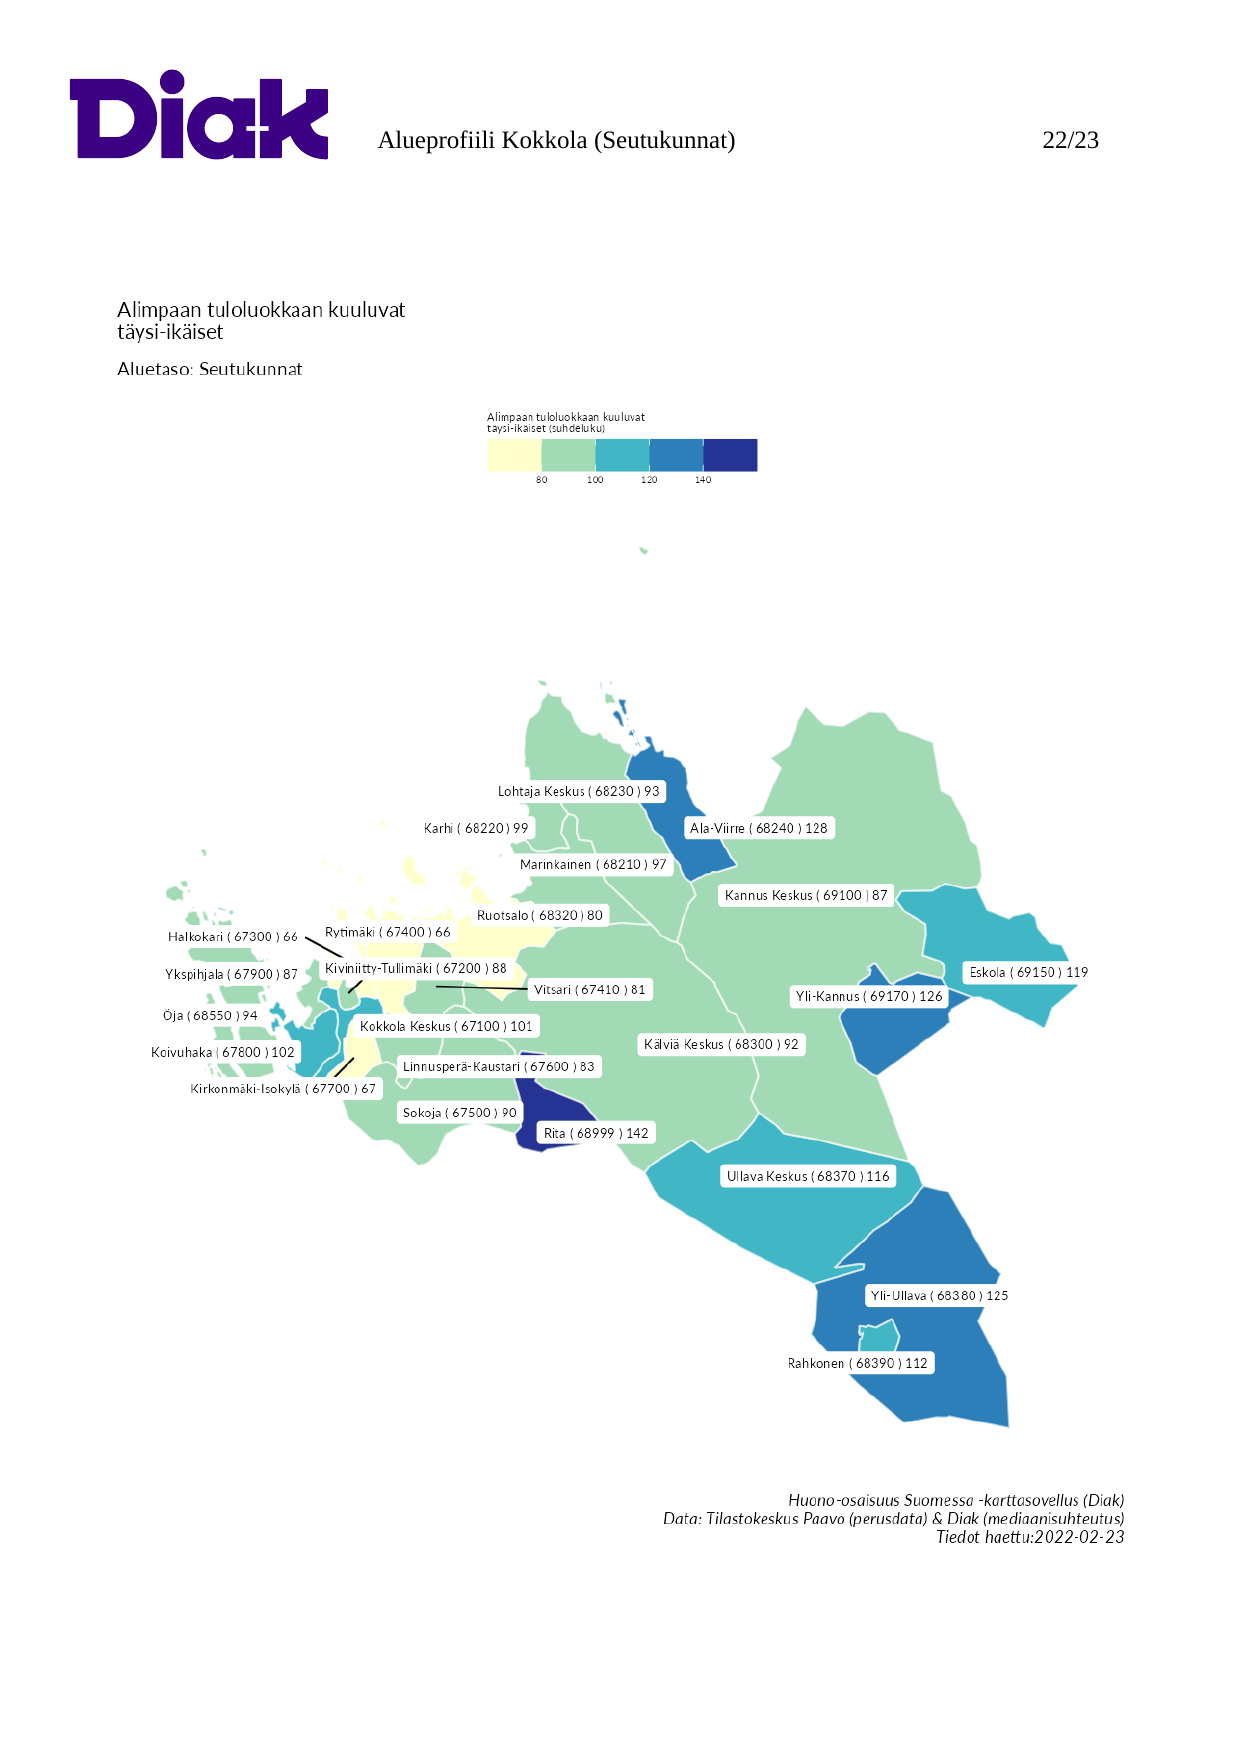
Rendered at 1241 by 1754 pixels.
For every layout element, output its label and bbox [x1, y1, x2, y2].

picture [61, 196, 1179, 1651]
